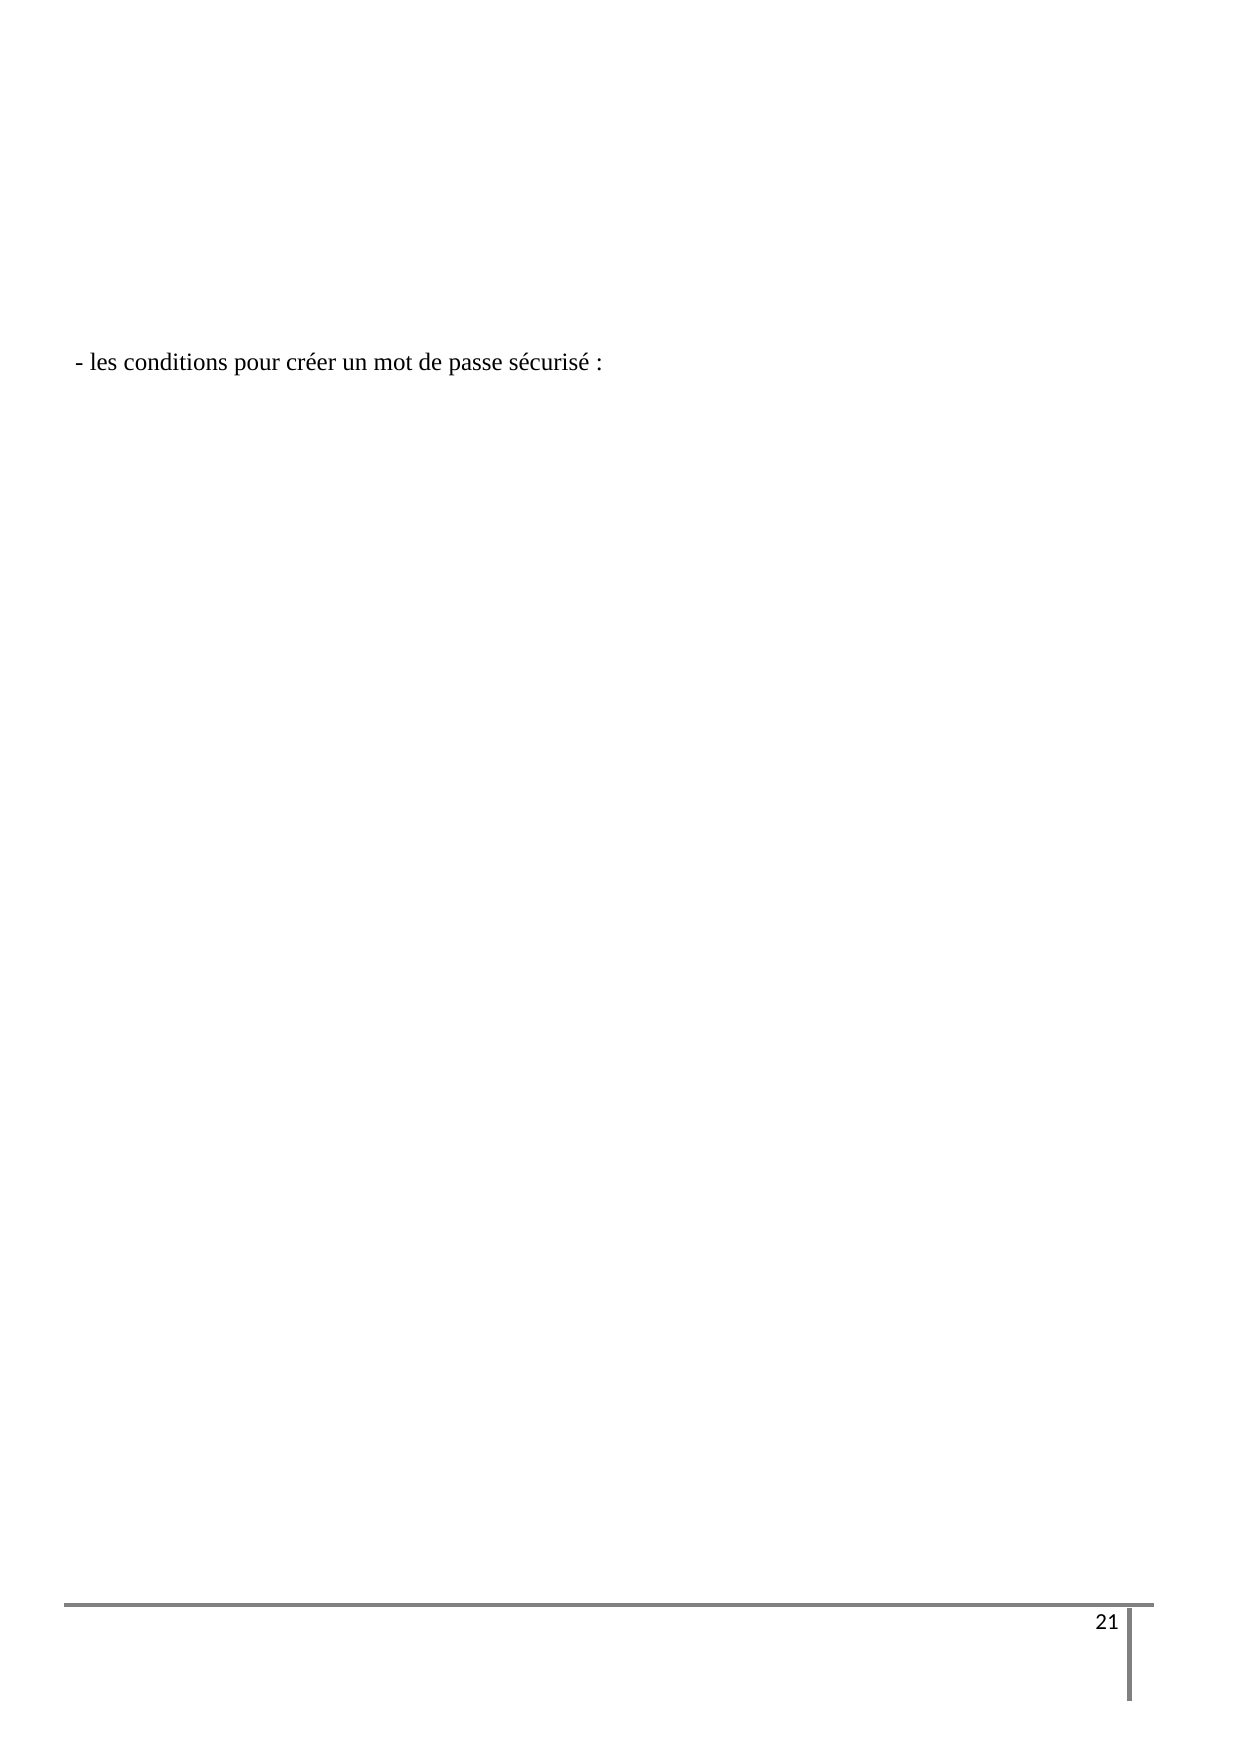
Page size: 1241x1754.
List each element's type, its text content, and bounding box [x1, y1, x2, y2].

text - les conditions pour créer un mot de passe sécurisé : [75, 347, 1165, 376]
